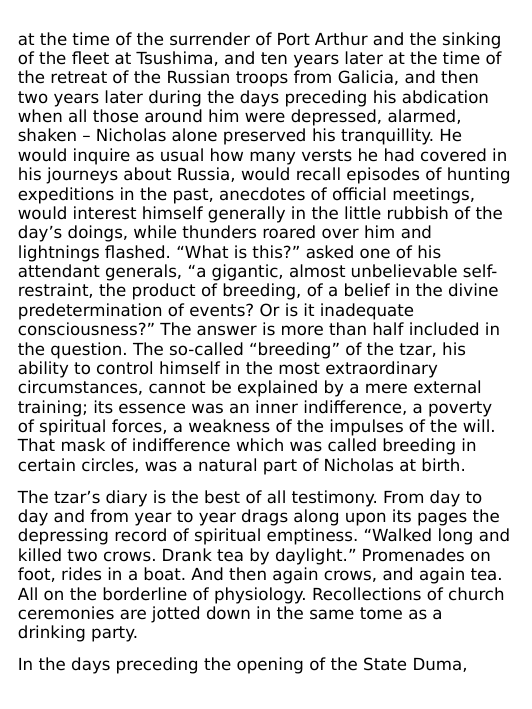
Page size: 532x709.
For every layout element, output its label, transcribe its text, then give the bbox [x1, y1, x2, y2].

text In the days preceding the opening of the State Duma, [18, 655, 514, 674]
text The tzar’s diary is the best of all testimony. From day to day and from year to year drags along upon its pages the depressing record of spiritual emptiness. “Walked long and killed two crows. Drank tea by daylight.” Promenades on foot, rides in a boat. And then again crows, and again tea. All on the borderline of physiology. Recollections of church ceremonies are jotted down in the same tome as a drinking party. [18, 488, 514, 643]
text at the time of the surrender of Port Arthur and the sinking of the fleet at Tsushima, and ten years later at the time of the retreat of the Russian troops from Galicia, and then two years later during the days preceding his abdication when all those around him were depressed, alarmed, shaken – Nicholas alone preserved his tranquillity. He would inquire as usual how many versts he had covered in his journeys about Russia, would recall episodes of hunting expeditions in the past, anecdotes of official meetings, would interest himself generally in the little rubbish of the day’s doings, while thunders roared over him and lightnings flashed. “What is this?” asked one of his attendant generals, “a gigantic, almost unbelievable self-restraint, the product of breeding, of a belief in the divine predetermination of events? Or is it inadequate consciousness?” The answer is more than half included in the question. The so-called “breeding” of the tzar, his ability to control himself in the most extraordinary circumstances, cannot be explained by a mere external training; its essence was an inner indifference, a poverty of spiritual forces, a weakness of the impulses of the will. That mask of indifference which was called breeding in certain circles, was a natural part of Nicholas at birth. [18, 29, 514, 475]
